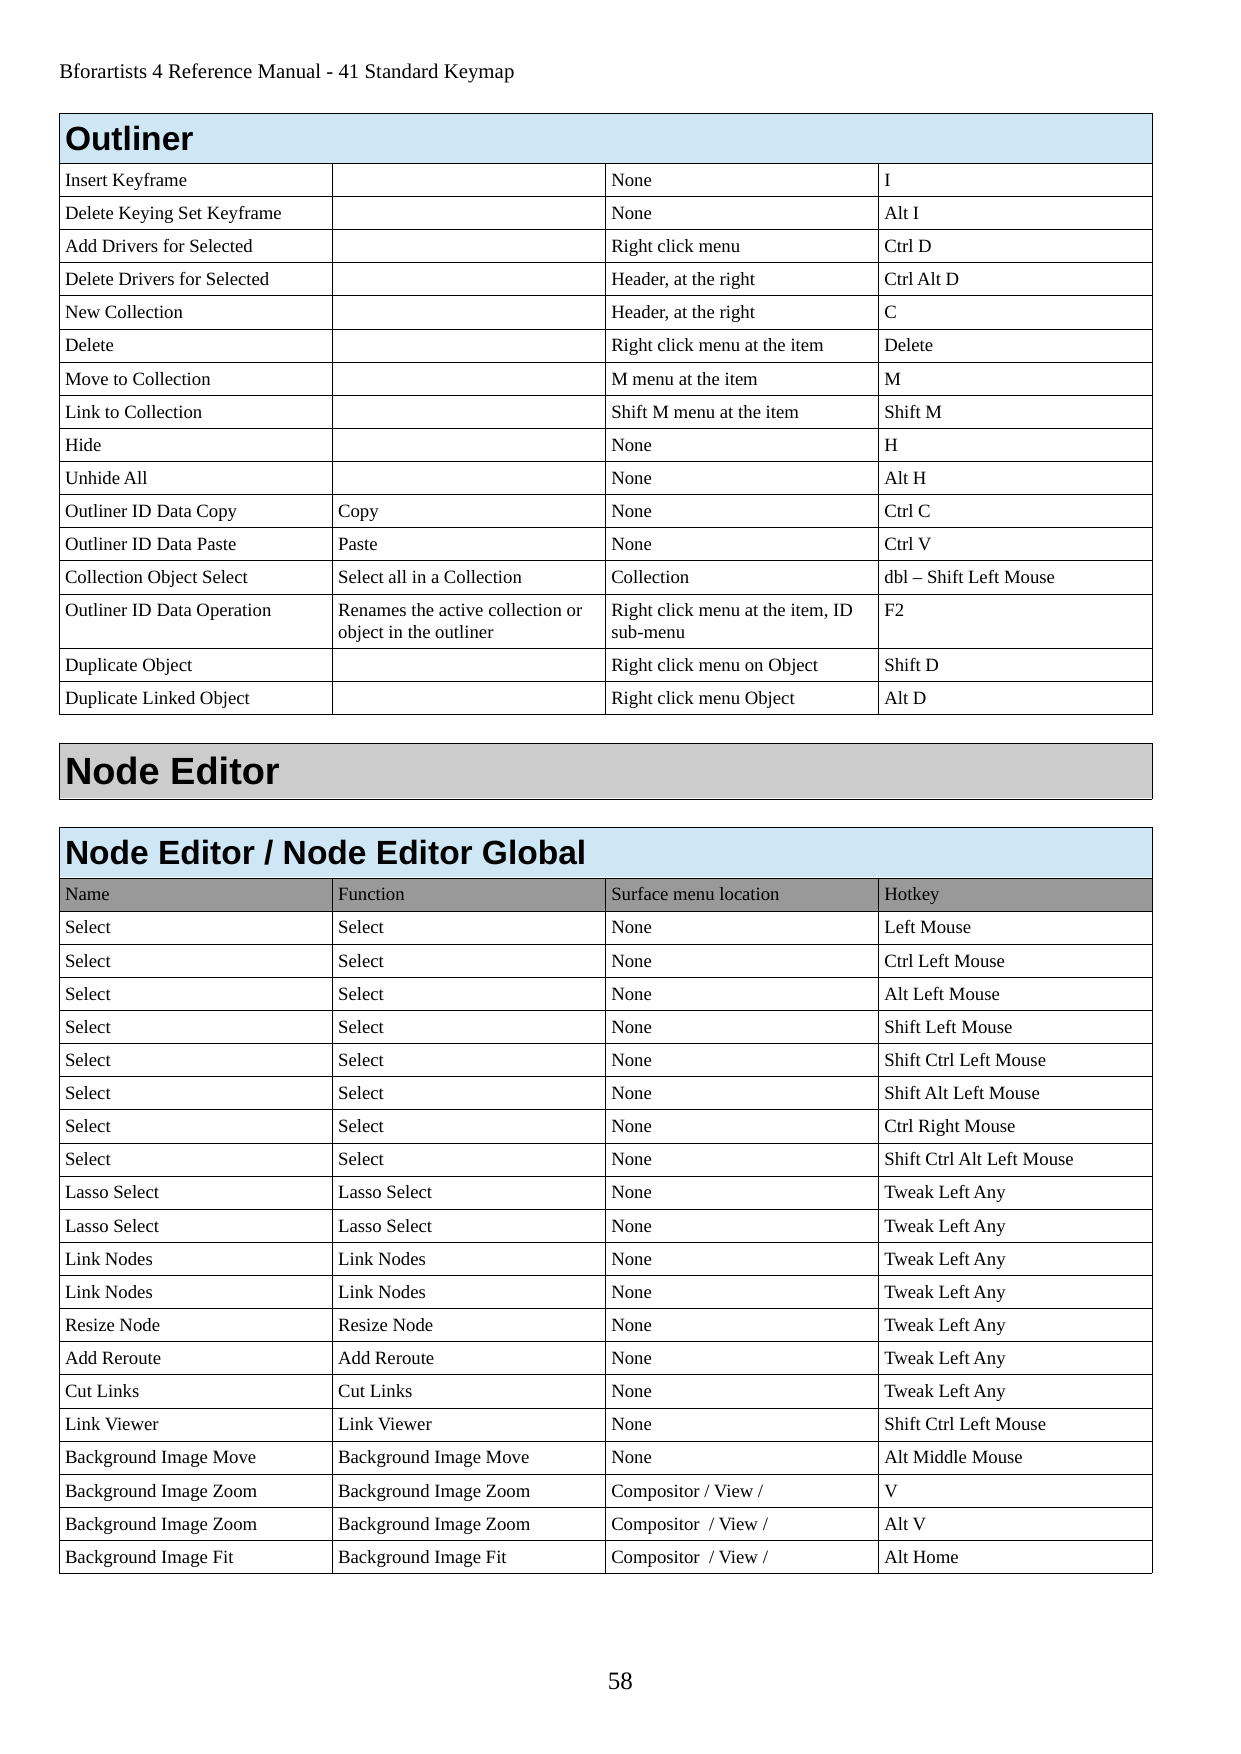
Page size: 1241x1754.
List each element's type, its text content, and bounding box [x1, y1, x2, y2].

table_cell [333, 330, 605, 362]
table_cell Hotkey [879, 879, 1152, 911]
table_cell None [606, 164, 878, 196]
table_cell None [606, 1409, 878, 1441]
table_cell None [606, 1342, 878, 1374]
table_cell H [879, 429, 1152, 461]
table_cell Link to Collection [60, 396, 332, 428]
table_cell Tweak Left Any [879, 1342, 1152, 1374]
table_cell Delete Keying Set Keyframe [60, 197, 332, 229]
table_cell Right click menu at the item, ID sub-menu [606, 595, 878, 648]
table_header Node Editor [60, 744, 1152, 798]
table_cell None [606, 1309, 878, 1341]
table_cell Add Reroute [333, 1342, 605, 1374]
table_cell Select [60, 945, 332, 977]
table_cell Right click menu [606, 230, 878, 262]
table_cell Link Nodes [60, 1276, 332, 1308]
table_cell Background Image Zoom [60, 1508, 332, 1540]
table_cell None [606, 1110, 878, 1142]
table_cell Outliner ID Data Paste [60, 528, 332, 560]
table_cell Background Image Zoom [60, 1475, 332, 1507]
table_cell Header, at the right [606, 296, 878, 328]
table_cell Header, at the right [606, 263, 878, 295]
table_cell Select [333, 1011, 605, 1043]
table_cell Lasso Select [333, 1177, 605, 1209]
table_cell C [879, 296, 1152, 328]
table_cell Collection Object Select [60, 561, 332, 593]
table_cell Select [60, 912, 332, 944]
table_cell Right click menu Object [606, 682, 878, 714]
table_cell Add Drivers for Selected [60, 230, 332, 262]
table_cell Shift M menu at the item [606, 396, 878, 428]
table_header Node Editor / Node Editor Global [60, 828, 1152, 877]
table_cell Duplicate Linked Object [60, 682, 332, 714]
table_cell Ctrl Alt D [879, 263, 1152, 295]
table_cell Ctrl D [879, 230, 1152, 262]
table_cell Select [60, 1144, 332, 1176]
table_cell Select [60, 1077, 332, 1109]
table_cell Select all in a Collection [333, 561, 605, 593]
table_cell Background Image Fit [60, 1541, 332, 1573]
table_cell Insert Keyframe [60, 164, 332, 196]
table_cell Collection [606, 561, 878, 593]
table_cell Alt D [879, 682, 1152, 714]
table_cell None [606, 1144, 878, 1176]
table_cell Shift Alt Left Mouse [879, 1077, 1152, 1109]
table_cell None [606, 1375, 878, 1407]
table_cell Lasso Select [333, 1210, 605, 1242]
table_cell Lasso Select [60, 1177, 332, 1209]
table_cell Shift Ctrl Left Mouse [879, 1409, 1152, 1441]
table_cell Alt Home [879, 1541, 1152, 1573]
table_cell None [606, 1177, 878, 1209]
table_cell Tweak Left Any [879, 1375, 1152, 1407]
table_cell Select [333, 1110, 605, 1142]
table_cell Background Image Move [333, 1442, 605, 1474]
table_cell Function [333, 879, 605, 911]
table_cell Duplicate Object [60, 649, 332, 681]
table_cell Alt Middle Mouse [879, 1442, 1152, 1474]
table_cell Select [60, 1011, 332, 1043]
table_cell None [606, 495, 878, 527]
table_cell None [606, 1210, 878, 1242]
table_cell Background Image Move [60, 1442, 332, 1474]
table_cell Select [60, 1110, 332, 1142]
table_cell None [606, 1077, 878, 1109]
table_cell Select [60, 978, 332, 1010]
table_cell [333, 649, 605, 681]
table_header Outliner [60, 114, 1152, 163]
table_cell Shift M [879, 396, 1152, 428]
table_cell Tweak Left Any [879, 1243, 1152, 1275]
table_cell Cut Links [60, 1375, 332, 1407]
table_cell Shift Ctrl Left Mouse [879, 1044, 1152, 1076]
table_cell Compositor / View / [606, 1541, 878, 1573]
table_cell [333, 682, 605, 714]
table_cell None [606, 912, 878, 944]
table_cell Select [333, 978, 605, 1010]
table_cell Link Viewer [60, 1409, 332, 1441]
table_cell I [879, 164, 1152, 196]
table_cell Delete [879, 330, 1152, 362]
table_cell Paste [333, 528, 605, 560]
table_cell Ctrl C [879, 495, 1152, 527]
table_cell Link Nodes [60, 1243, 332, 1275]
table_cell Left Mouse [879, 912, 1152, 944]
table_cell None [606, 945, 878, 977]
table_cell Cut Links [333, 1375, 605, 1407]
table_cell None [606, 1044, 878, 1076]
table_cell V [879, 1475, 1152, 1507]
table_cell None [606, 1243, 878, 1275]
table_cell M [879, 363, 1152, 395]
table_cell Select [333, 945, 605, 977]
table_cell Delete [60, 330, 332, 362]
table_cell New Collection [60, 296, 332, 328]
table_cell Alt V [879, 1508, 1152, 1540]
table_cell Tweak Left Any [879, 1177, 1152, 1209]
table_cell Shift Left Mouse [879, 1011, 1152, 1043]
table_cell [333, 396, 605, 428]
table_cell Compositor / View / [606, 1508, 878, 1540]
table_cell Move to Collection [60, 363, 332, 395]
table_cell [333, 164, 605, 196]
table_cell Select [333, 1144, 605, 1176]
table_cell Shift D [879, 649, 1152, 681]
table_cell Lasso Select [60, 1210, 332, 1242]
table_cell None [606, 462, 878, 494]
table_cell Alt H [879, 462, 1152, 494]
table_cell Link Nodes [333, 1243, 605, 1275]
table_cell Tweak Left Any [879, 1309, 1152, 1341]
table_cell Resize Node [60, 1309, 332, 1341]
table_cell Select [60, 1044, 332, 1076]
table_cell None [606, 1442, 878, 1474]
table_cell [333, 296, 605, 328]
table_cell Alt I [879, 197, 1152, 229]
table_cell Select [333, 1044, 605, 1076]
table_cell None [606, 429, 878, 461]
table_cell Compositor / View / [606, 1475, 878, 1507]
table_cell [333, 263, 605, 295]
table_cell None [606, 197, 878, 229]
table_cell Resize Node [333, 1309, 605, 1341]
table_cell [333, 363, 605, 395]
table_cell Tweak Left Any [879, 1276, 1152, 1308]
table_cell Background Image Zoom [333, 1475, 605, 1507]
table_cell Ctrl Left Mouse [879, 945, 1152, 977]
table_cell Ctrl V [879, 528, 1152, 560]
table_cell Outliner ID Data Operation [60, 595, 332, 648]
table_cell Background Image Fit [333, 1541, 605, 1573]
table_cell None [606, 978, 878, 1010]
table_cell Name [60, 879, 332, 911]
table_cell [333, 462, 605, 494]
table_cell Add Reroute [60, 1342, 332, 1374]
table_cell Shift Ctrl Alt Left Mouse [879, 1144, 1152, 1176]
table_cell Select [333, 1077, 605, 1109]
table_cell [333, 197, 605, 229]
table_cell Copy [333, 495, 605, 527]
table_cell dbl – Shift Left Mouse [879, 561, 1152, 593]
table_cell Alt Left Mouse [879, 978, 1152, 1010]
table_cell [333, 429, 605, 461]
table_cell Background Image Zoom [333, 1508, 605, 1540]
table_cell Link Nodes [333, 1276, 605, 1308]
table_cell F2 [879, 595, 1152, 648]
table_cell [333, 230, 605, 262]
table_cell None [606, 1011, 878, 1043]
table_cell Renames the active collection or object in the outliner [333, 595, 605, 648]
table_cell Surface menu location [606, 879, 878, 911]
table_cell Right click menu at the item [606, 330, 878, 362]
table_cell Unhide All [60, 462, 332, 494]
table_cell Outliner ID Data Copy [60, 495, 332, 527]
table_cell None [606, 528, 878, 560]
table_cell Ctrl Right Mouse [879, 1110, 1152, 1142]
table_cell Link Viewer [333, 1409, 605, 1441]
table_cell Select [333, 912, 605, 944]
table_cell Tweak Left Any [879, 1210, 1152, 1242]
table_cell Right click menu on Object [606, 649, 878, 681]
table_cell M menu at the item [606, 363, 878, 395]
table_cell Delete Drivers for Selected [60, 263, 332, 295]
table_cell Hide [60, 429, 332, 461]
table_cell None [606, 1276, 878, 1308]
